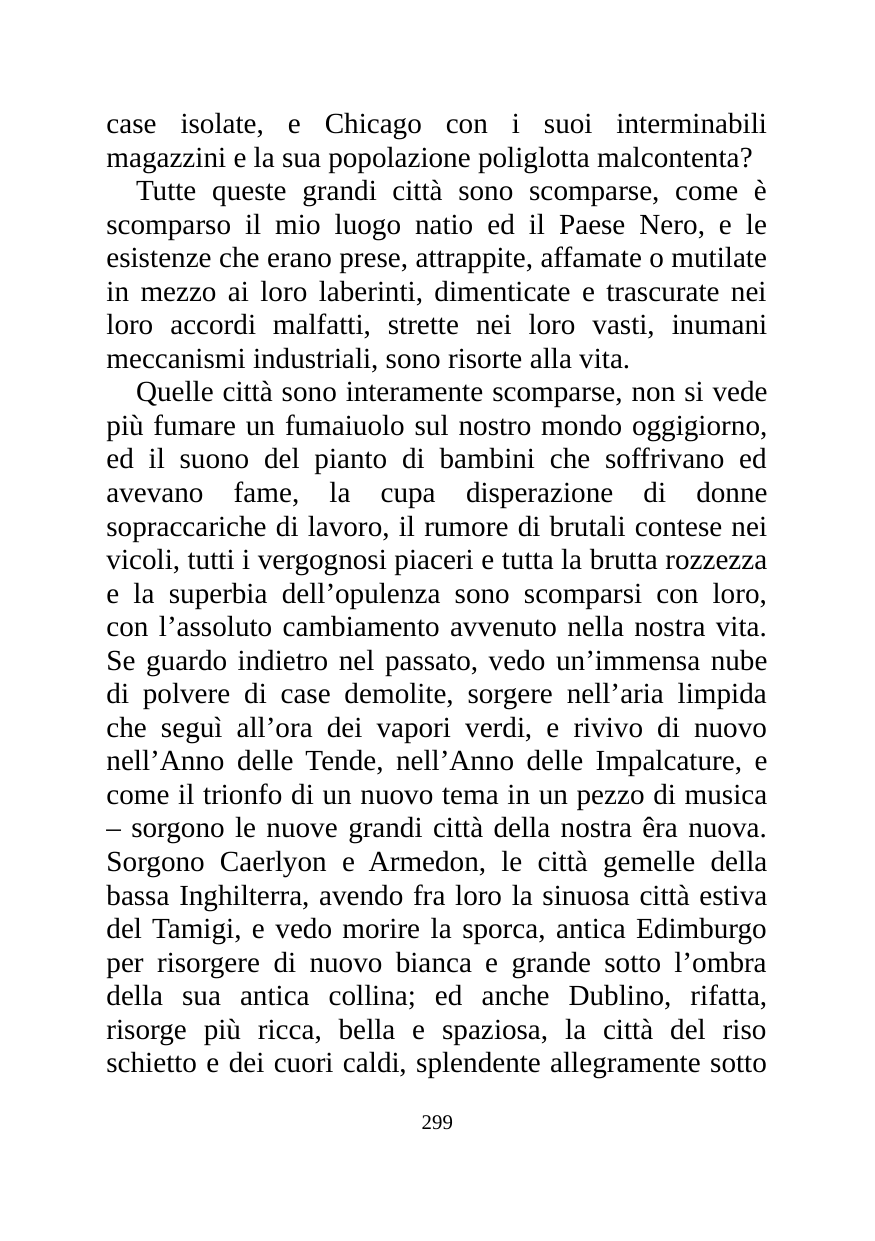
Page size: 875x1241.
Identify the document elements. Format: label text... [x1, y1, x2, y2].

text Quelle città sono interamente scomparse, non si vede più fumare un fumaiuolo sul nostro mondo oggigiorno, ed il suono del pianto di bambini che soffrivano ed avevano fame, la cupa disperazione di donne sopraccariche di lavoro, il rumore di brutali contese nei vicoli, tutti i vergognosi piaceri e tutta la brutta rozzezza e la superbia dell’opulenza sono scomparsi con loro, con l’assoluto cambiamento avvenuto nella nostra vita. Se guardo indietro nel passato, vedo un’immensa nube di polvere di case demolite, sorgere nell’aria limpida che seguì all’ora dei vapori verdi, e rivivo di nuovo nell’Anno delle Tende, nell’Anno delle Impalcature, e come il trionfo di un nuovo tema in un pezzo di musica – sorgono le nuove grandi città della nostra êra nuova. Sorgono Caerlyon e Armedon, le città gemelle della bassa Inghilterra, avendo fra loro la sinuosa città estiva del Tamigi, e vedo morire la sporca, antica Edimburgo per risorgere di nuovo bianca e grande sotto l’ombra della sua antica collina; ed anche Dublino, rifatta, risorge più ricca, bella e spaziosa, la città del riso schietto e dei cuori caldi, splendente allegramente sotto [106, 374, 768, 1079]
text Tutte queste grandi città sono scomparse, come è scomparso il mio luogo natio ed il Paese Nero, e le esistenze che erano prese, attrappite, affamate o mutilate in mezzo ai loro laberinti, dimenticate e trascurate nei loro accordi malfatti, strette nei loro vasti, inumani meccanismi industriali, sono risorte alla vita. [106, 173, 768, 374]
text case isolate, e Chicago con i suoi interminabili magazzini e la sua popolazione poliglotta malcontenta? [106, 106, 768, 173]
